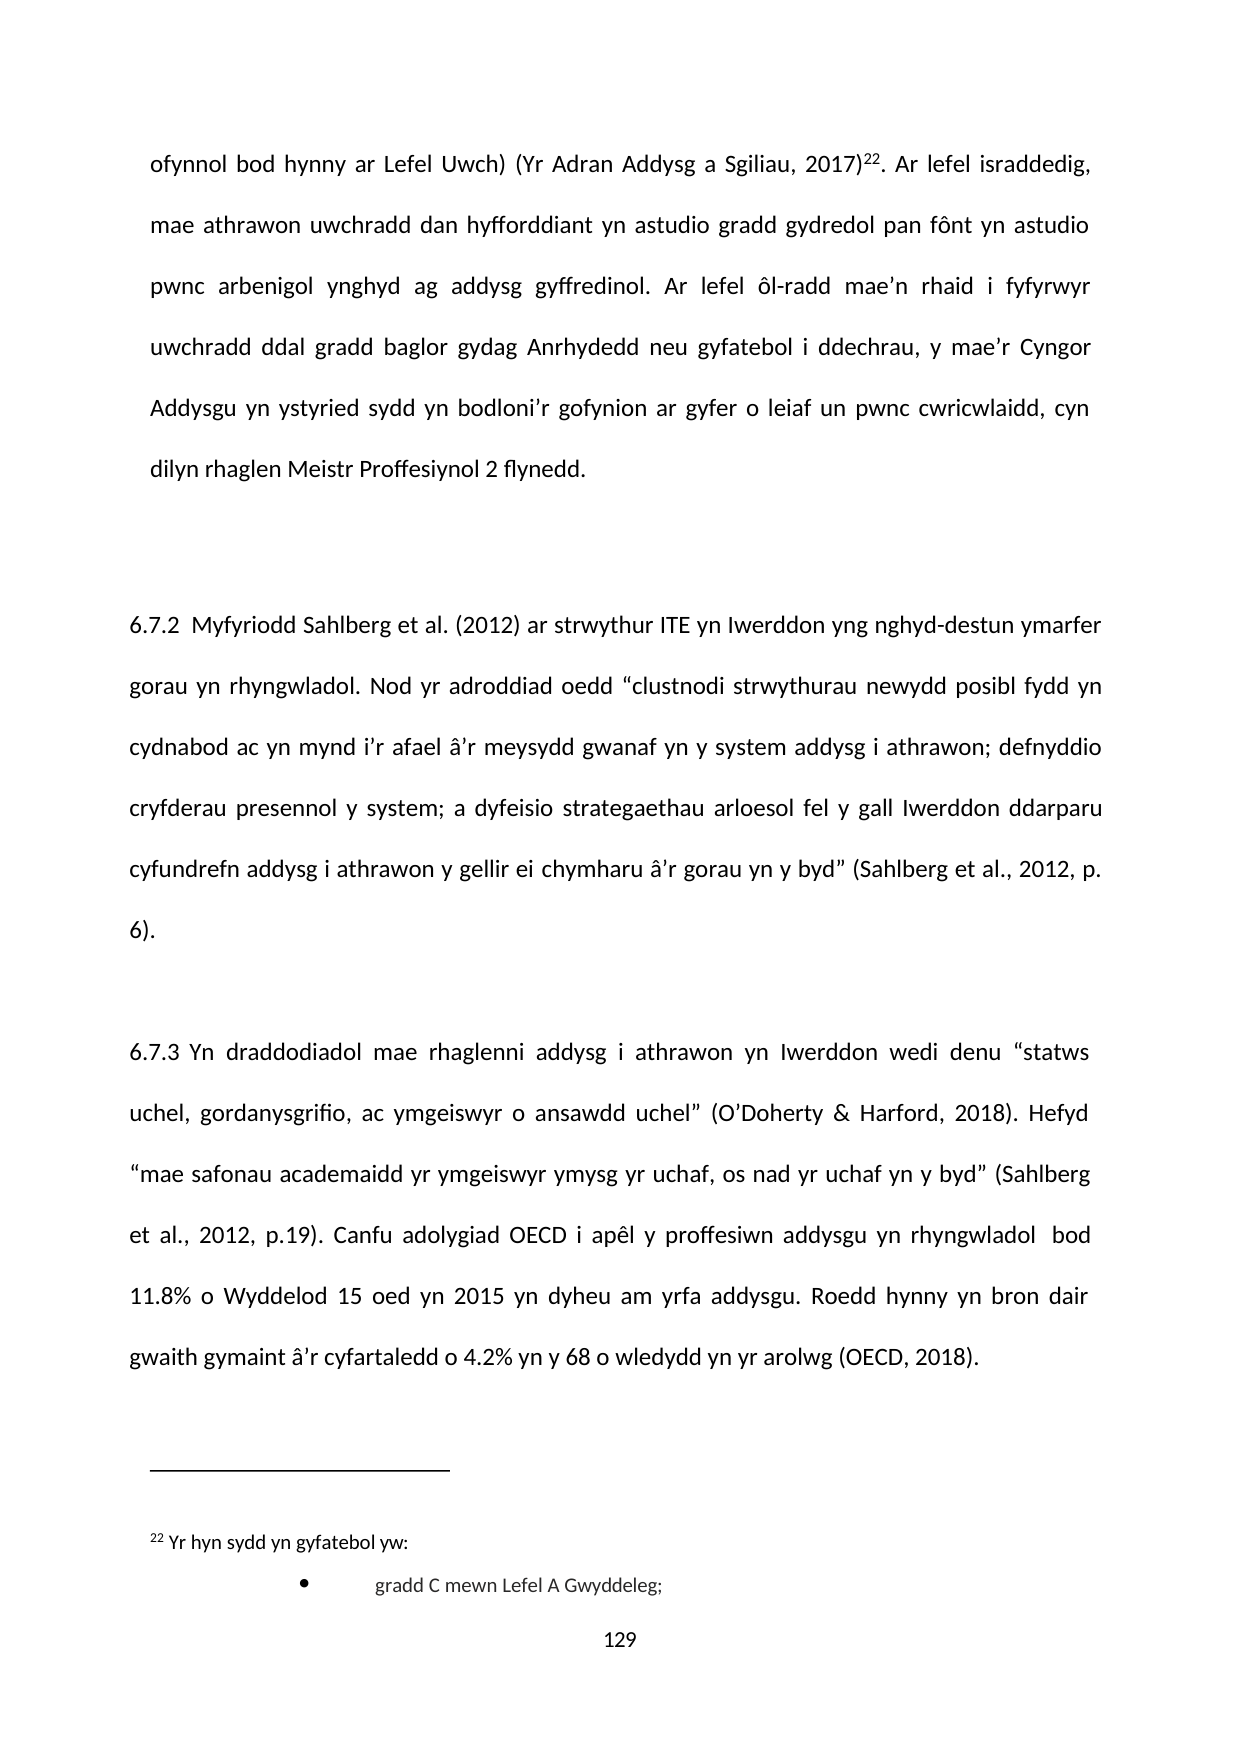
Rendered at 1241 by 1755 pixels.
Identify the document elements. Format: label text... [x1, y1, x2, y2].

list Myfyriodd Sahlberg et al. (2012) ar strwythur ITE yn Iwerddon yng nghyd-destun ymarfer gorau yn rhyngwladol. Nod yr adroddiad oedd “clustnodi strwythurau newydd posibl fydd yn cydnabod ac yn mynd i’r afael â’r meysydd gwanaf yn y system addysg i athrawon; defnyddio cryfderau presennol y system; a dyfeisio strategaethau arloesol fel y gall Iwerddon ddarparu cyfundrefn addysg i athrawon y gellir ei chymharu â’r gorau yn y byd” (Sahlberg et al., 2012, p. 6). [129, 609, 1103, 944]
list Yn draddodiadol mae rhaglenni addysg i athrawon yn Iwerddon wedi denu “statws uchel, gordanysgrifio, ac ymgeiswyr o ansawdd uchel” (O’Doherty & Harford, 2018). Hefyd “mae safonau academaidd yr ymgeiswyr ymysg yr uchaf, os nad yr uchaf yn y byd” (Sahlberg et al., 2012, p.19). Canfu adolygiad OECD i apêl y proffesiwn addysgu yn rhyngwladol bod 11.8% o Wyddelod 15 oed yn 2015 yn dyheu am yrfa addysgu. Roedd hynny yn bron dair gwaith gymaint â’r cyfartaledd o 4.2% yn y 68 o wledydd yn yr arolwg (OECD, 2018). [129, 1036, 1091, 1372]
list gradd C mewn Lefel A Gwyddeleg; [300, 1572, 1103, 1597]
text 22 Yr hyn sydd yn gyfatebol yw: [150, 1529, 1103, 1555]
text ofynnol bod hynny ar Lefel Uwch) (Yr Adran Addysg a Sgiliau, 2017)22. Ar lefel israddedig, mae athrawon uwchradd dan hyfforddiant yn astudio gradd gydredol pan fônt yn astudio pwnc arbenigol ynghyd ag addysg gyffredinol. Ar lefel ôl-radd mae’n rhaid i fyfyrwyr uwchradd ddal gradd baglor gydag Anrhydedd neu gyfatebol i ddechrau, y mae’r Cyngor Addysgu yn ystyried sydd yn bodloni’r gofynion ar gyfer o leiaf un pwnc cwricwlaidd, cyn dilyn rhaglen Meistr Proffesiynol 2 flynedd. [150, 148, 1091, 484]
